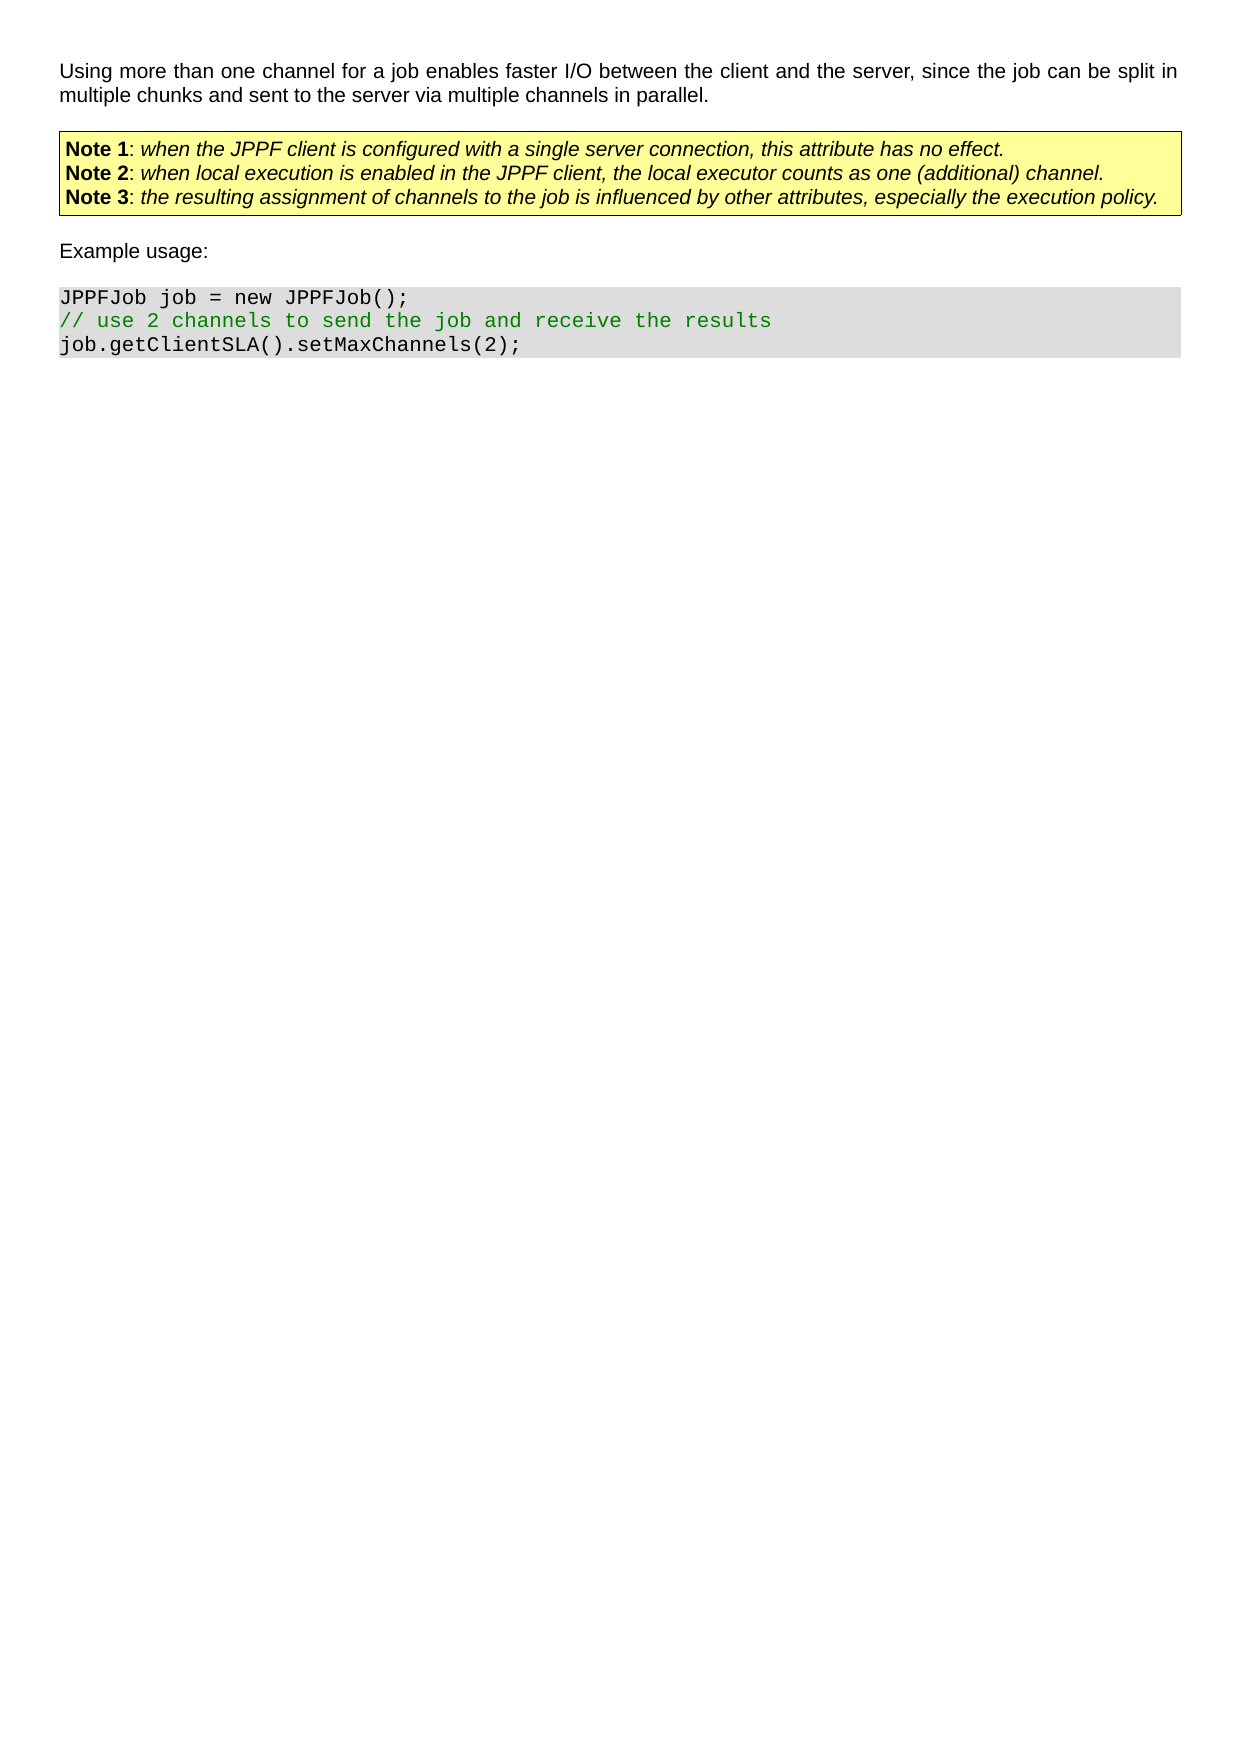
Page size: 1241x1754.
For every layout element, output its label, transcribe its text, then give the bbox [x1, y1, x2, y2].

text Using more than one channel for a job enables faster I/O between the client and the server, since the job can be split in multiple chunks and sent to the server via multiple channels in parallel. [59, 59, 1181, 107]
text Note 3: the resulting assignment of channels to the job is influenced by other attributes, especially the execution policy. [60, 179, 1181, 215]
text Note 2: when local execution is enabled in the JPPF client, the local executor counts as one (additional) channel. [60, 155, 1181, 179]
text job.getClientSLA().setMaxChannels(2); [59, 334, 1181, 358]
text Note 1: when the JPPF client is configured with a single server connection, this attribute has no effect. [60, 132, 1181, 155]
text Example usage: [59, 239, 1181, 263]
text // use 2 channels to send the job and receive the results [59, 310, 1181, 334]
text JPPFJob job = new JPPFJob(); [59, 287, 1181, 310]
